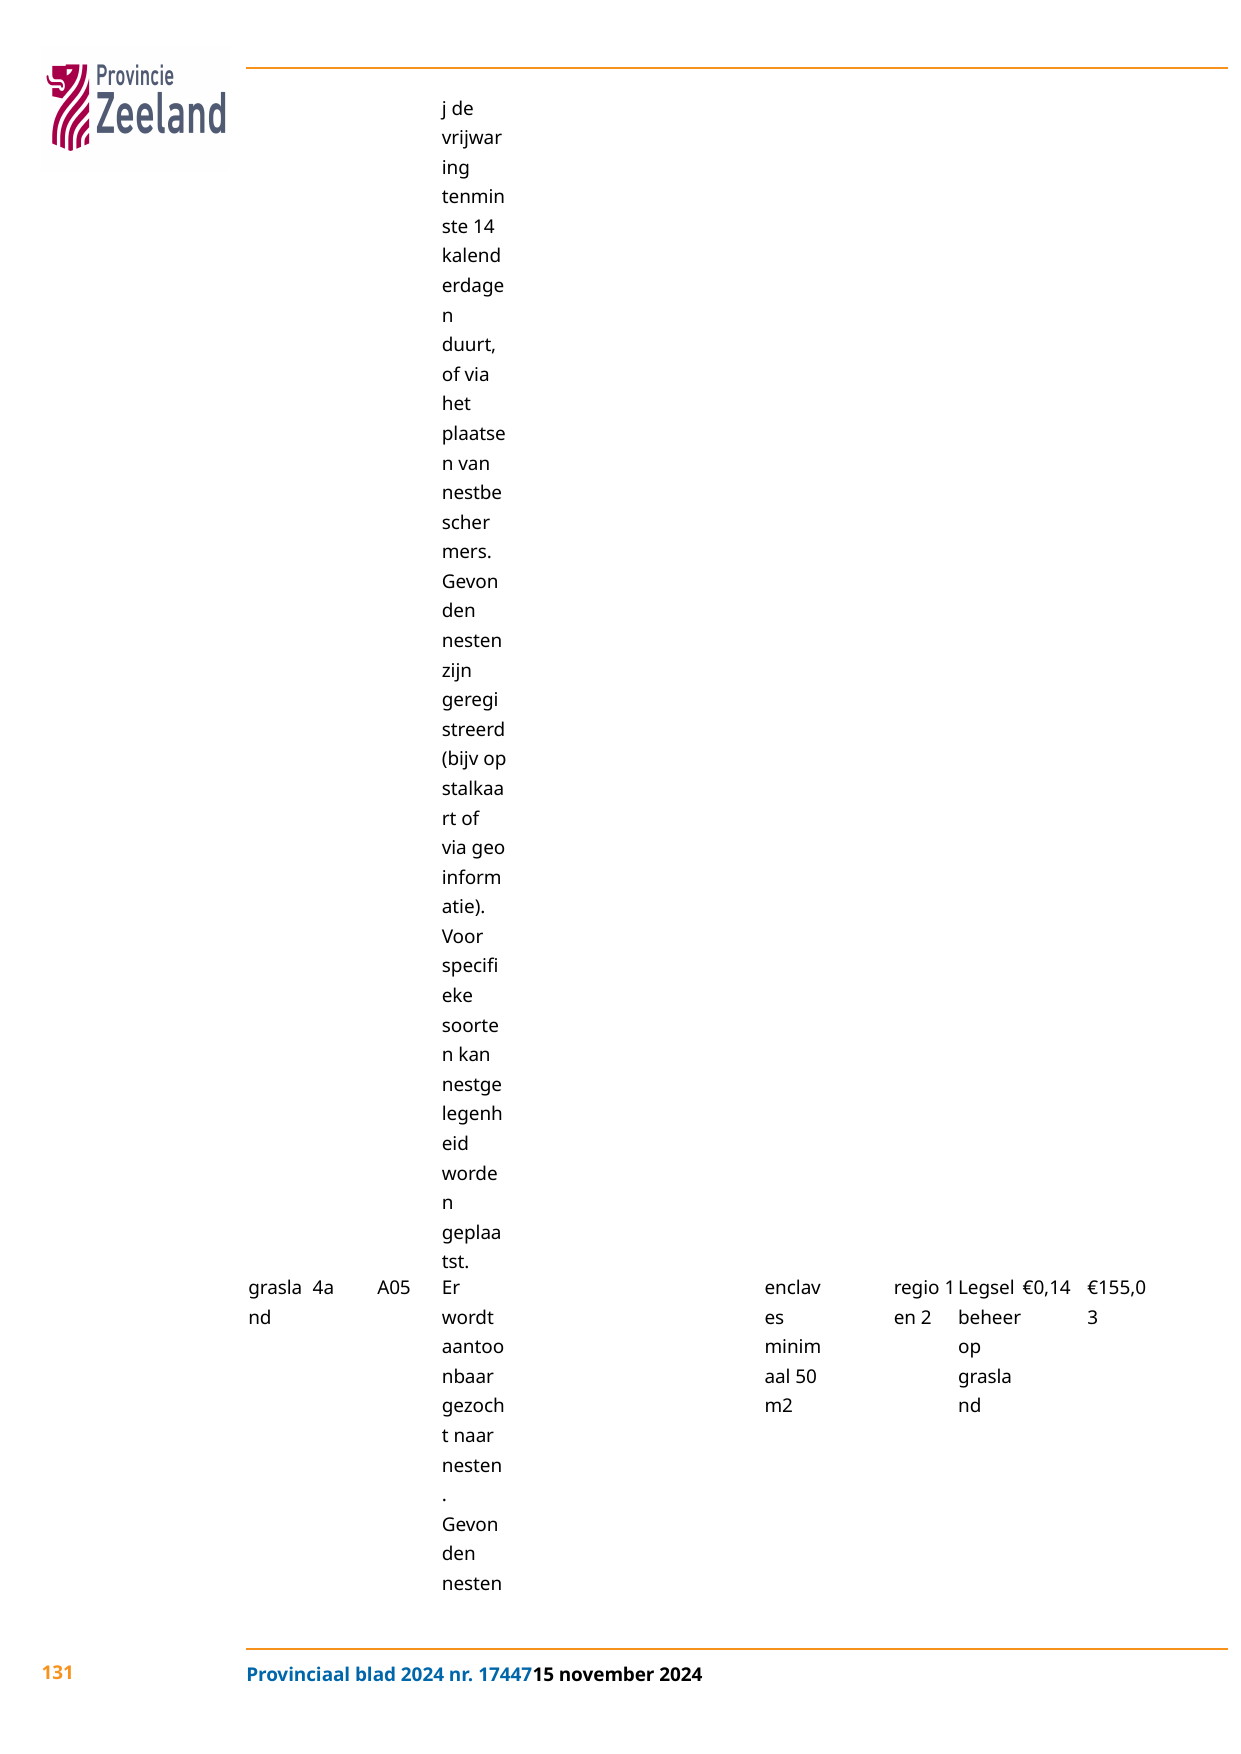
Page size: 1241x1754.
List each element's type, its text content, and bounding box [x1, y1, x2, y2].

table_cell [1023, 95, 1087, 1274]
table_cell regio 1 en 2 [894, 1274, 958, 1596]
table_cell [248, 95, 312, 1274]
table_cell Legselbeheer op grasland [958, 1274, 1022, 1596]
picture [41, 47, 231, 172]
table_cell [313, 95, 377, 1274]
table_cell j de vrijwaring tenminste 14 kalenderdagen duurt, of via het plaatsen van nestbeschermers. Gevonden nesten zijn geregistreerd (bijv op stalkaart of via geo informatie). Voor specifieke soorten kan nestgelegenheid worden geplaatst. [442, 95, 506, 1274]
table_cell [764, 95, 829, 1274]
table_cell [377, 95, 442, 1274]
table_cell [635, 1274, 700, 1596]
table_cell [1087, 95, 1152, 1274]
table_cell [700, 1274, 764, 1596]
table_cell [635, 95, 700, 1274]
table_cell [829, 95, 893, 1274]
table_cell [894, 95, 958, 1274]
table_cell [829, 1274, 893, 1596]
table_cell grasland [248, 1274, 312, 1596]
table_cell enclaves minimaal 50 m2 [764, 1274, 829, 1596]
table_cell A05 [377, 1274, 442, 1596]
table_cell [506, 1274, 571, 1596]
table_cell [571, 1274, 635, 1596]
table_cell [506, 95, 571, 1274]
table_cell [700, 95, 764, 1274]
table_cell €0,14 [1023, 1274, 1087, 1596]
table_cell [571, 95, 635, 1274]
table_cell 4a [313, 1274, 377, 1596]
table_cell Er wordt aantoonbaar gezocht naar nesten. Gevonden nesten [442, 1274, 506, 1596]
table_cell [958, 95, 1022, 1274]
table_cell €155,03 [1087, 1274, 1152, 1596]
